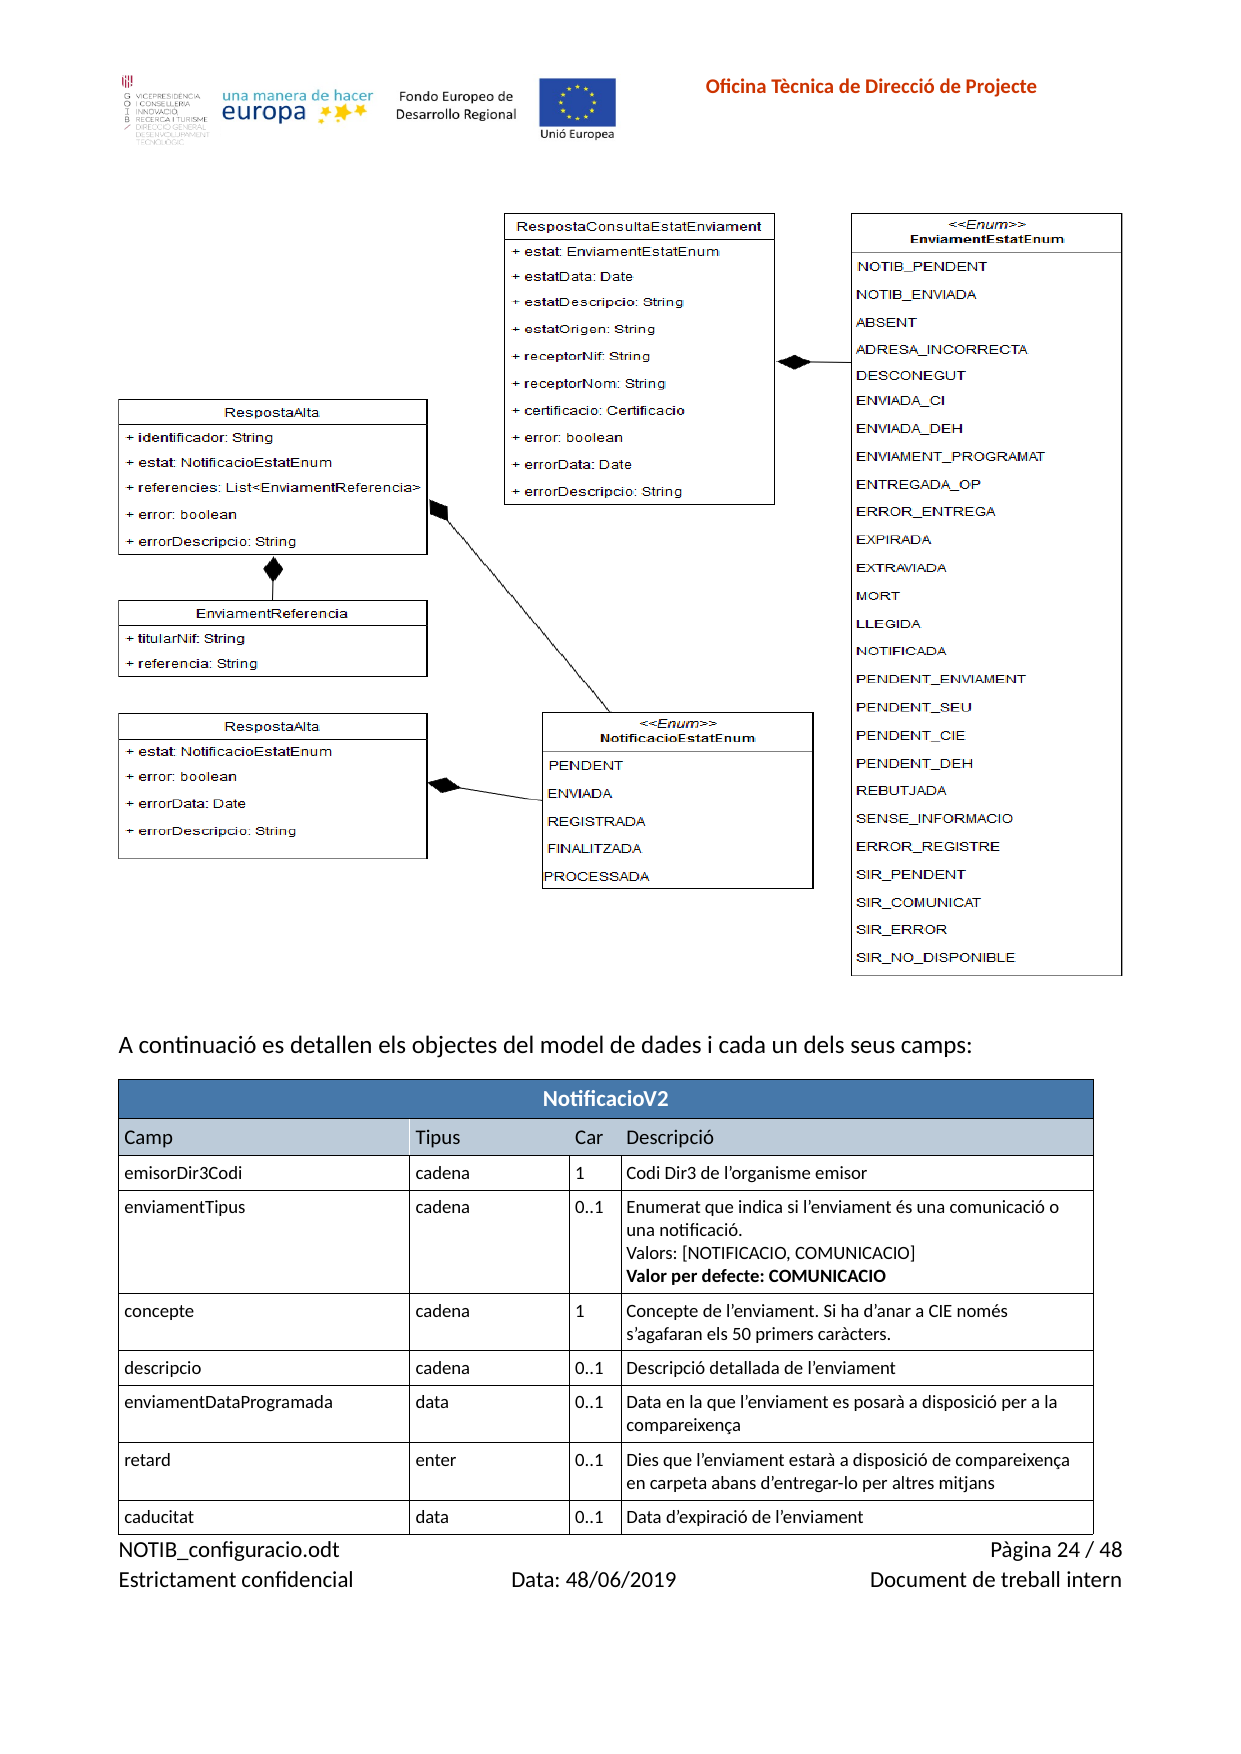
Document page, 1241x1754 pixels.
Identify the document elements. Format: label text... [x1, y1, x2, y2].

table_cell Codi Dir3 de l’organisme emisor [622, 1156, 1093, 1190]
table_cell 0..1 [570, 1386, 621, 1442]
picture [118, 73, 213, 147]
table_cell enviamentDataProgramada [119, 1386, 409, 1442]
table_cell data [410, 1386, 569, 1442]
table_cell enter [410, 1443, 569, 1500]
table_cell cadena [410, 1156, 569, 1190]
table_cell 0..1 [570, 1191, 621, 1293]
table_cell 0..1 [570, 1443, 621, 1500]
text A continuació es detallen els objectes del model de dades i cada un dels seus camps: [118, 1029, 1122, 1060]
table_cell Camp [119, 1119, 409, 1155]
table_cell Descripció [621, 1119, 1093, 1155]
table_cell 0..1 [570, 1351, 621, 1385]
table_cell cadena [410, 1191, 569, 1293]
table_cell Car [569, 1119, 621, 1155]
table_cell emisorDir3Codi [119, 1156, 409, 1190]
table_cell Tipus [410, 1119, 569, 1155]
table_cell Dies que l’enviament estarà a disposició de compareixença en carpeta abans d’entregar-lo per altres mitjans [622, 1443, 1093, 1500]
table_cell 1 [570, 1294, 621, 1350]
picture [219, 73, 621, 147]
picture [118, 213, 1123, 976]
table_cell Concepte de l’enviament. Si ha d’anar a CIE només s’agafaran els 50 primers caràcters. [622, 1294, 1093, 1350]
table_cell caducitat [119, 1501, 409, 1534]
table_cell data [410, 1501, 569, 1534]
table_header NotificacioV2 [119, 1080, 1093, 1118]
table_cell retard [119, 1443, 409, 1500]
table_cell Data en la que l’enviament es posarà a disposició per a la compareixença [622, 1386, 1093, 1442]
table_cell cadena [410, 1294, 569, 1350]
table_cell Data d’expiració de l’enviament [622, 1501, 1093, 1534]
table_cell cadena [410, 1351, 569, 1385]
table_cell Enumerat que indica si l’enviament és una comunicació o una notificació. Valors: [NOTIFICACIO, COMUNICACIO] Valor per defecte: COMUNICACIO [622, 1191, 1093, 1293]
table_cell 0..1 [570, 1501, 621, 1534]
table_cell concepte [119, 1294, 409, 1350]
table_cell 1 [570, 1156, 621, 1190]
table_cell Descripció detallada de l’enviament [622, 1351, 1093, 1385]
table_cell enviamentTipus [119, 1191, 409, 1293]
table_cell descripcio [119, 1351, 409, 1385]
